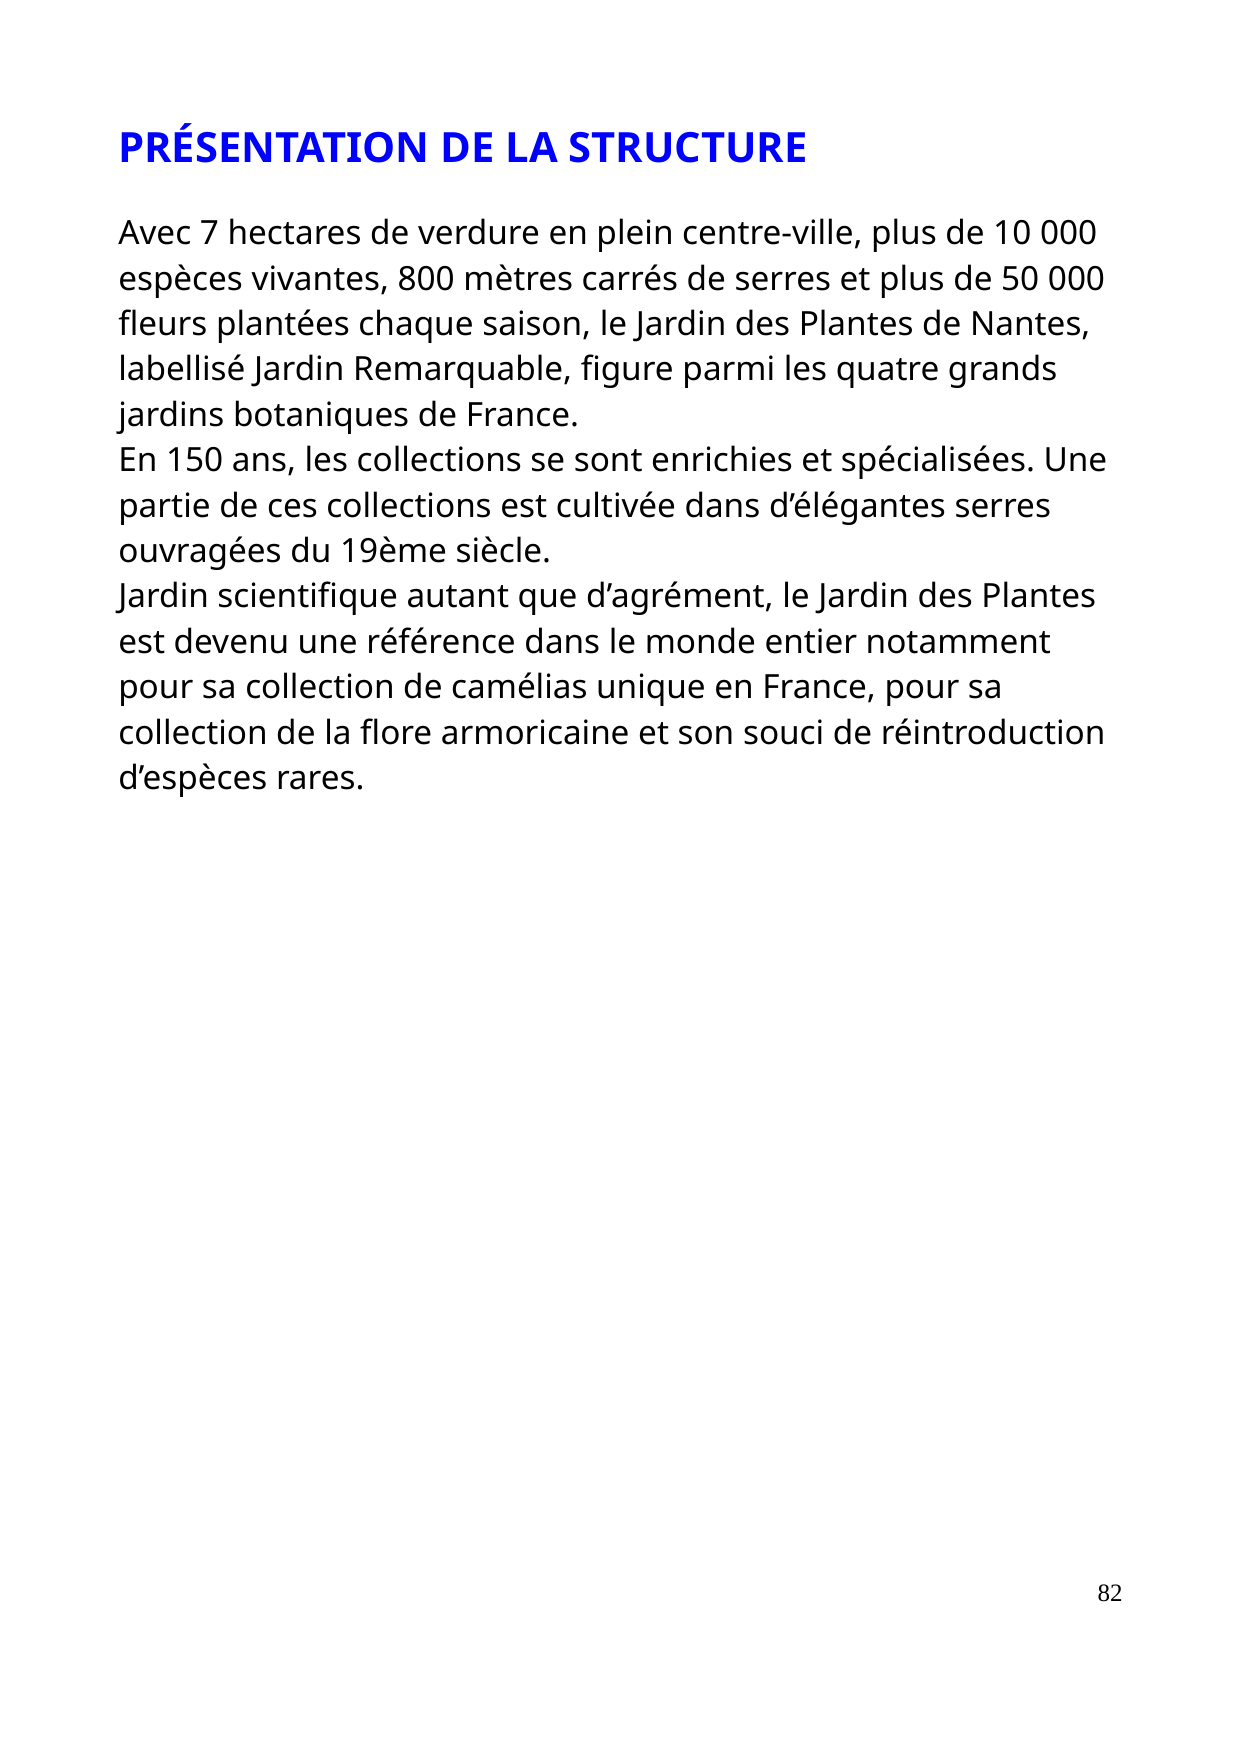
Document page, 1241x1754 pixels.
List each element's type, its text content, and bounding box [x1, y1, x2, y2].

text Avec 7 hectares de verdure en plein centre-ville, plus de 10 000 espèces vivantes, 800 mètres carrés de serres et plus de 50 000 fleurs plantées chaque saison, le Jardin des Plantes de Nantes, labellisé Jardin Remarquable, figure parmi les quatre grands jardins botaniques de France. [118, 209, 1122, 436]
text PRÉSENTATION DE LA STRUCTURE [118, 118, 1122, 175]
text Jardin scientifique autant que d’agrément, le Jardin des Plantes est devenu une référence dans le monde entier notamment pour sa collection de camélias unique en France, pour sa collection de la flore armoricaine et son souci de réintroduction d’espèces rares. [118, 572, 1122, 799]
text En 150 ans, les collections se sont enrichies et spécialisées. Une partie de ces collections est cultivée dans d’élégantes serres ouvragées du 19ème siècle. [118, 436, 1122, 572]
